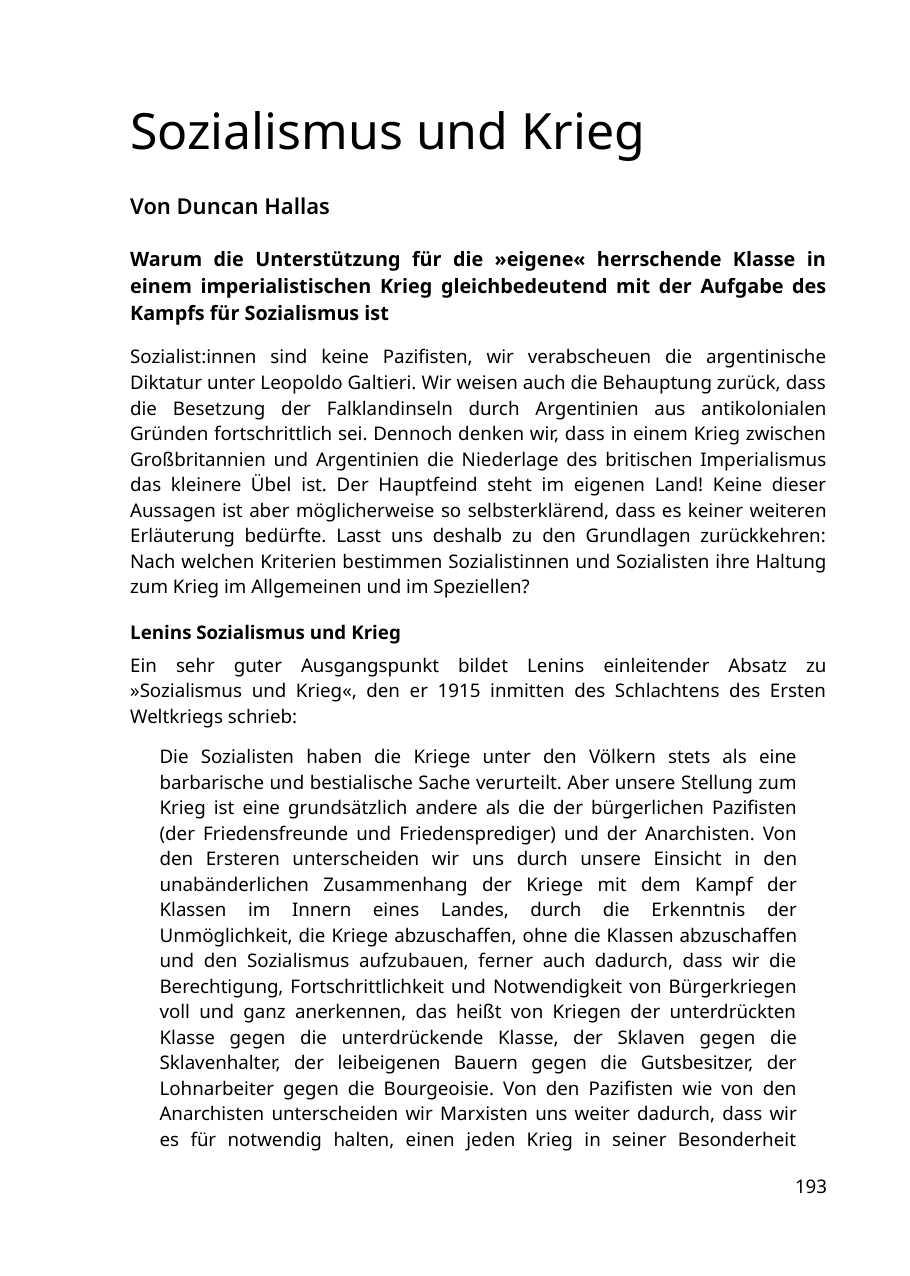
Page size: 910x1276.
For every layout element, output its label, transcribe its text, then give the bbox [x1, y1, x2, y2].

text Warum die Unterstützung für die »eigene« herrschende Klasse in einem imperialistischen Krieg gleichbedeutend mit der Aufgabe des Kampfs für Sozialismus ist [130, 245, 827, 326]
text Sozialist:innen sind keine Pazifisten, wir verabscheuen die argentinische Diktatur unter Leopoldo Galtieri. Wir weisen auch die Behauptung zurück, dass die Besetzung der Falklandinseln durch Argentinien aus antikolonialen Gründen fortschrittlich sei. Dennoch denken wir, dass in einem Krieg zwischen Großbritannien und Argentinien die Niederlage des britischen Imperialismus das kleinere Übel ist. Der Hauptfeind steht im eigenen Land! Keine dieser Aussagen ist aber möglicherweise so selbsterklärend, dass es keiner weiteren Erläuterung bedürfte. Lasst uns deshalb zu den Grundlagen zurückkehren: Nach welchen Kriterien bestimmen Sozialistinnen und Sozialisten ihre Haltung zum Krieg im Allgemeinen und im Speziellen? [130, 344, 827, 599]
text Ein sehr guter Ausgangspunkt bildet Lenins einleitender Absatz zu »Sozialismus und Krieg«, den er 1915 inmitten des Schlachtens des Ersten Weltkriegs schrieb: [130, 652, 827, 729]
subtitle Von Duncan Hallas [130, 191, 827, 221]
text Lenins Sozialismus und Krieg [130, 619, 827, 645]
text Die Sozialisten haben die Kriege unter den Völkern stets als eine barbarische und bestialische Sache verurteilt. Aber unsere Stellung zum Krieg ist eine grundsätzlich andere als die der bürgerlichen Pazifisten (der Friedensfreunde und Friedensprediger) und der Anarchisten. Von den Ersteren unterscheiden wir uns durch unsere Einsicht in den unabänderlichen Zusammenhang der Kriege mit dem Kampf der Klassen im Innern eines Landes, durch die Erkenntnis der Unmöglichkeit, die Kriege abzuschaffen, ohne die Klassen abzuschaffen und den Sozialismus aufzubauen, ferner auch dadurch, dass wir die Berechtigung, Fortschrittlichkeit und Notwendigkeit von Bürgerkriegen voll und ganz anerkennen, das heißt von Kriegen der unterdrückten Klasse gegen die unterdrückende Klasse, der Sklaven gegen die Sklavenhalter, der leibeigenen Bauern gegen die Gutsbesitzer, der Lohnarbeiter gegen die Bourgeoisie. Von den Pazifisten wie von den Anarchisten unterscheiden wir Marxisten uns weiter dadurch, dass wir es für notwendig halten, einen jeden Krieg in seiner Besonderheit [159, 743, 797, 1152]
subtitle Sozialismus und Krieg [130, 96, 827, 164]
